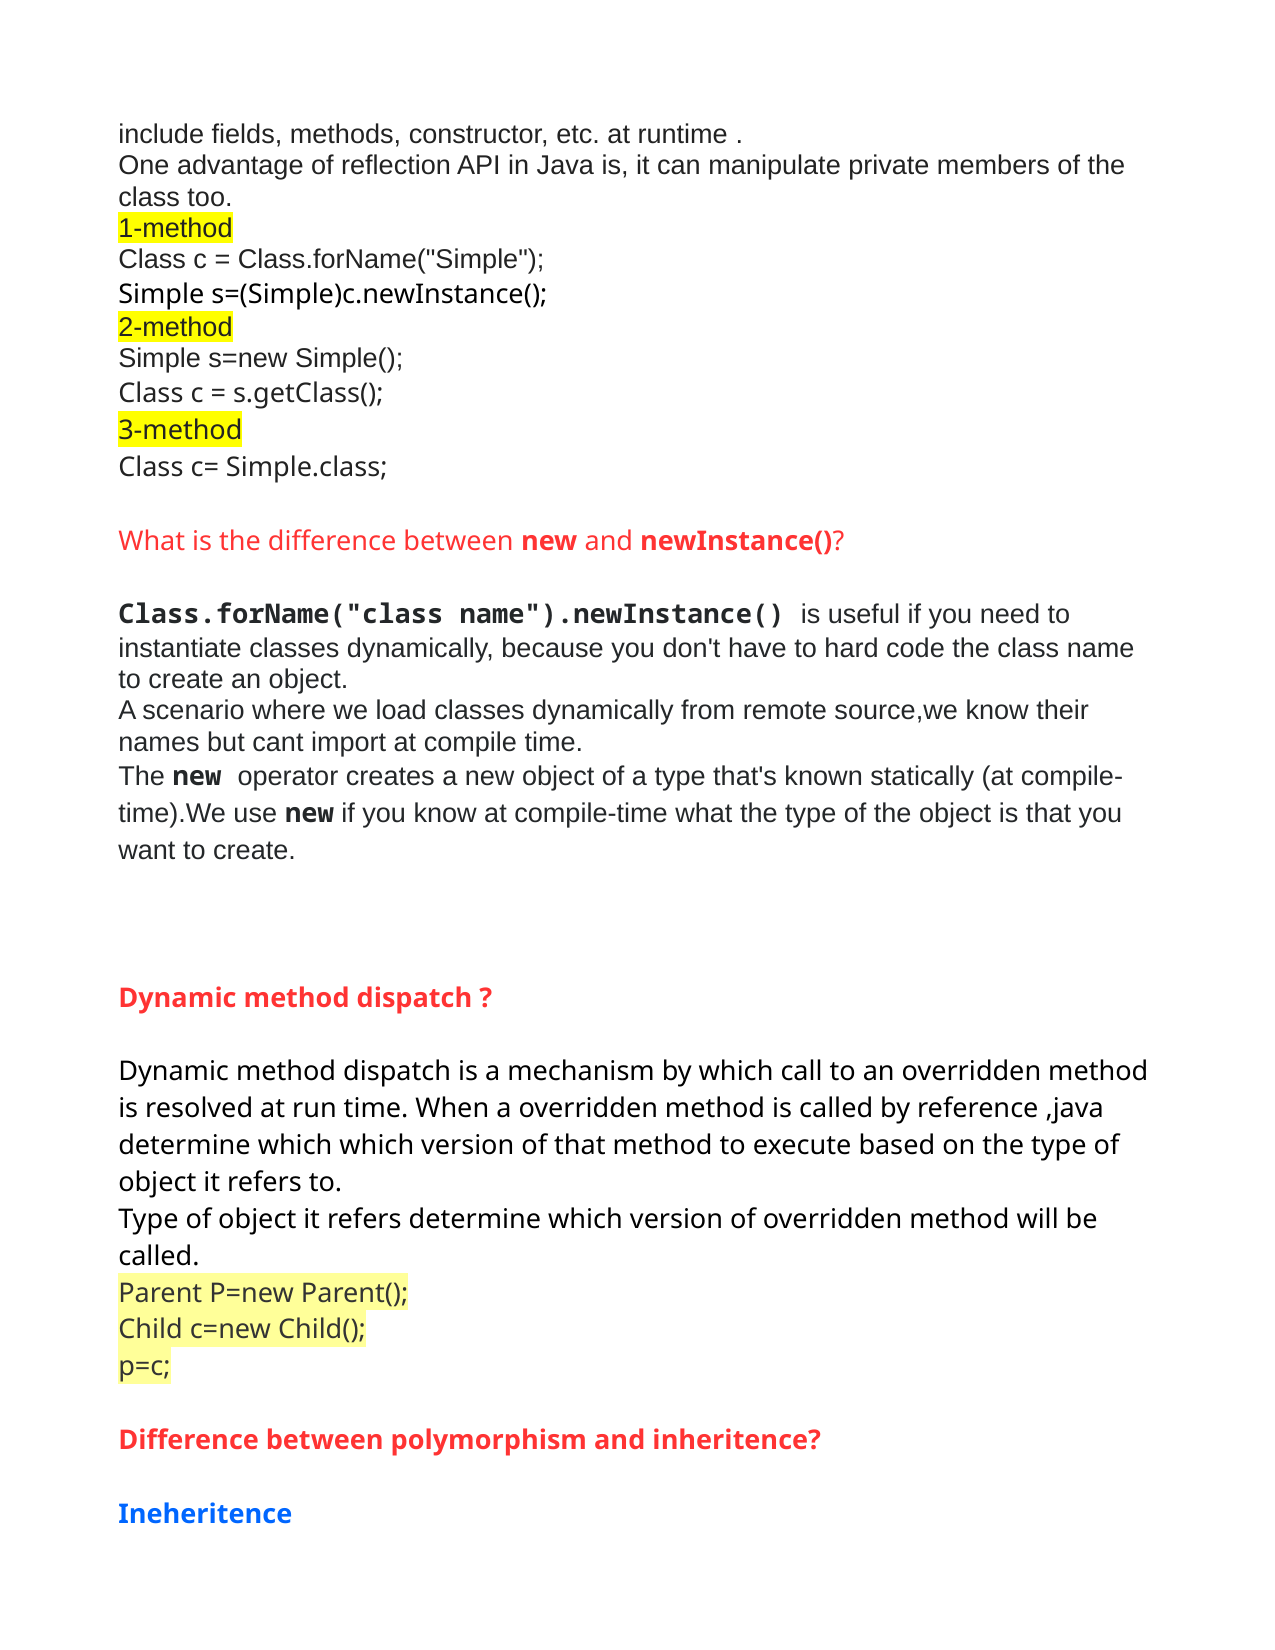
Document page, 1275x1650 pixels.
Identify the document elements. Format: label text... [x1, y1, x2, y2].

text Difference between polymorphism and inheritence? [118, 1421, 1157, 1457]
text One advantage of reflection API in Java is, it can manipulate private members of the class too. [118, 149, 1157, 212]
text 2-method [118, 311, 1157, 342]
text p=c; [118, 1347, 1157, 1384]
text What is the difference between new and newInstance()? [118, 521, 1157, 558]
text 3-method [118, 411, 1157, 447]
text Child c=new Child(); [118, 1310, 1157, 1347]
text Class.forName("class name").newInstance() is useful if you need to instantiate classes dynamically, because you don't have to hard code the class name to create an object. [118, 595, 1157, 694]
text Class c = Class.forName("Simple"); [118, 243, 1157, 274]
text Class c = s.getClass(); [118, 374, 1157, 411]
text Simple s=(Simple)c.newInstance(); [118, 274, 1157, 311]
text A scenario where we load classes dynamically from remote source,we know their names but cant import at compile time. [118, 694, 1157, 757]
text Dynamic method dispatch is a mechanism by which call to an overridden method is resolved at run time. When a overridden method is called by reference ,java determine which which version of that method to execute based on the type of object it refers to. [118, 1052, 1157, 1199]
text The new operator creates a new object of a type that's known statically (at compile-time).We use new if you know at compile-time what the type of the object is that you want to create. [118, 757, 1157, 867]
text 1-method [118, 212, 1157, 243]
text Simple s=new Simple(); [118, 342, 1157, 374]
text Type of object it refers determine which version of overridden method will be called. [118, 1199, 1157, 1273]
text Parent P=new Parent(); [118, 1273, 1157, 1310]
text Class c= Simple.class; [118, 447, 1157, 484]
text Ineheritence [118, 1494, 1157, 1531]
text Dynamic method dispatch ? [118, 978, 1157, 1015]
text include fields, methods, constructor, etc. at runtime . [118, 118, 1157, 149]
